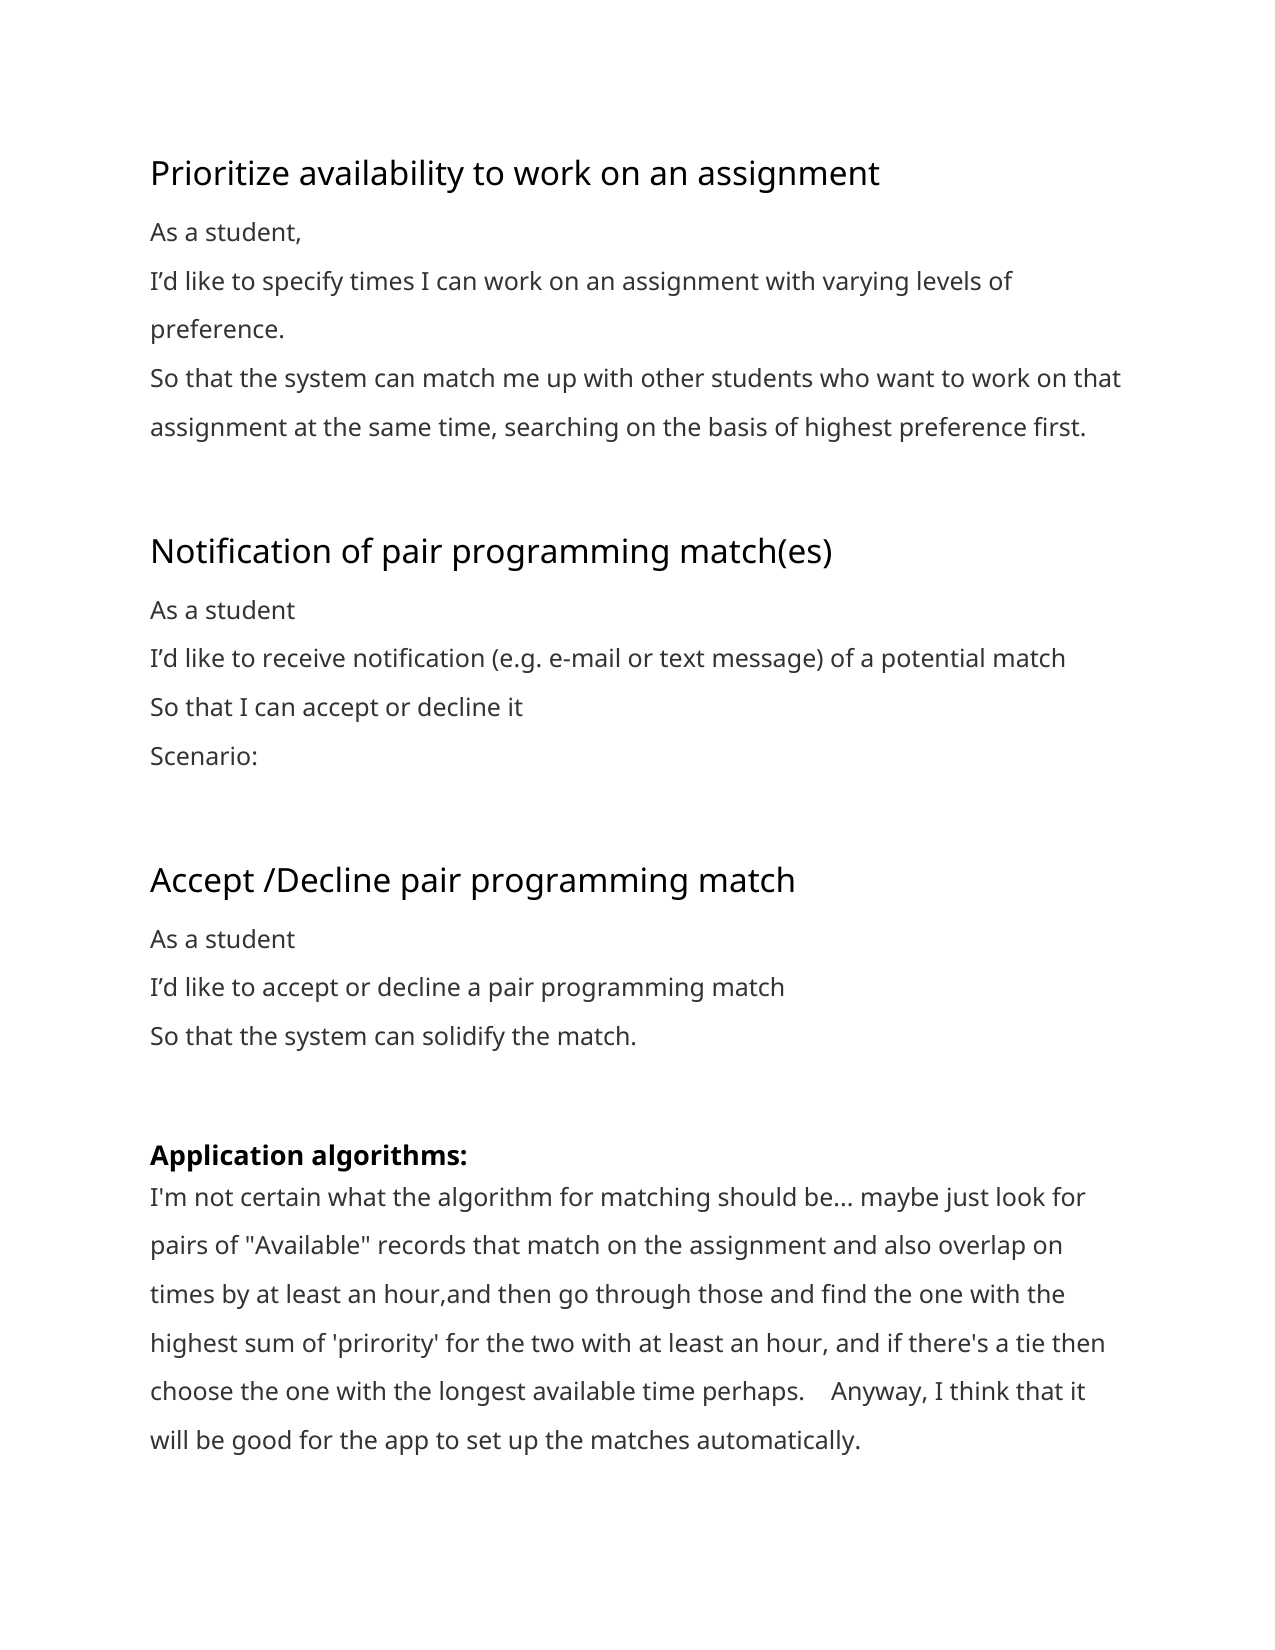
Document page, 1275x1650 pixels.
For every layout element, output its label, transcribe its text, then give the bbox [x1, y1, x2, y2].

text Scenario: [150, 738, 1125, 772]
text So that the system can solidify the match. [150, 1019, 1125, 1053]
text I’d like to specify times I can work on an assignment with varying levels of preference. [150, 263, 1125, 346]
subtitle Application algorithms: [150, 1137, 1125, 1174]
subtitle Notification of pair programming match(es) [150, 528, 1125, 573]
text So that I can accept or decline it [150, 690, 1125, 724]
text I'm not certain what the algorithm for matching should be... maybe just look for pairs of "Available" records that match on the assignment and also overlap on times by at least an hour,and then go through those and find the one with the highest sum of 'prirority' for the two with at least an hour, and if there's a tie then choose the one with the longest available time perhaps. Anyway, I think that it will be good for the app to set up the matches automatically. [150, 1179, 1125, 1457]
text So that the system can match me up with other students who want to work on that assignment at the same time, searching on the basis of highest preference first. [150, 361, 1125, 443]
text As a student [150, 921, 1125, 956]
text As a student, [150, 215, 1125, 249]
text As a student [150, 592, 1125, 627]
subtitle Accept /Decline pair programming match [150, 857, 1125, 902]
subtitle Prioritize availability to work on an assignment [150, 150, 1125, 195]
text I’d like to accept or decline a pair programming match [150, 970, 1125, 1004]
text I’d like to receive notification (e.g. e-mail or text message) of a potential match [150, 641, 1125, 675]
